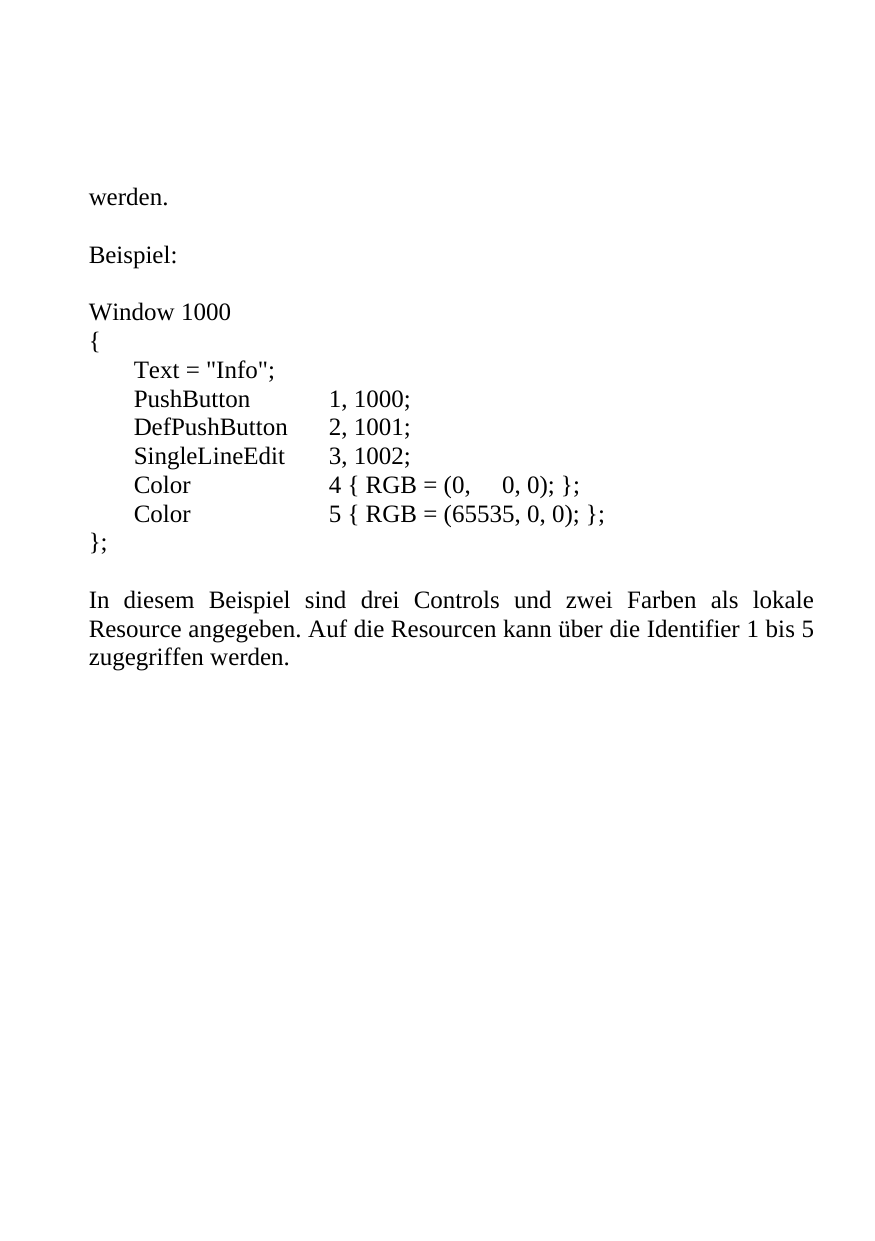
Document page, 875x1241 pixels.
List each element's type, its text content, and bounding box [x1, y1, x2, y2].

list }; [88, 527, 815, 556]
text werden. [88, 182, 815, 211]
list Color 4 { RGB = (0, 0, 0); }; [88, 470, 815, 499]
list Window 1000 [88, 297, 815, 326]
text Beispiel: [88, 240, 815, 269]
text In diesem Beispiel sind drei Controls und zwei Farben als lokale Resource angegeben. Auf die Resourcen kann über die Identifier 1 bis 5 zugegriffen werden. [88, 585, 815, 671]
list Color 5 { RGB = (65535, 0, 0); }; [88, 499, 815, 527]
list PushButton 1, 1000; [88, 384, 815, 412]
list SingleLineEdit 3, 1002; [88, 441, 815, 470]
list DefPushButton 2, 1001; [88, 412, 815, 441]
list Text = "Info"; [88, 355, 815, 384]
list { [88, 326, 815, 355]
